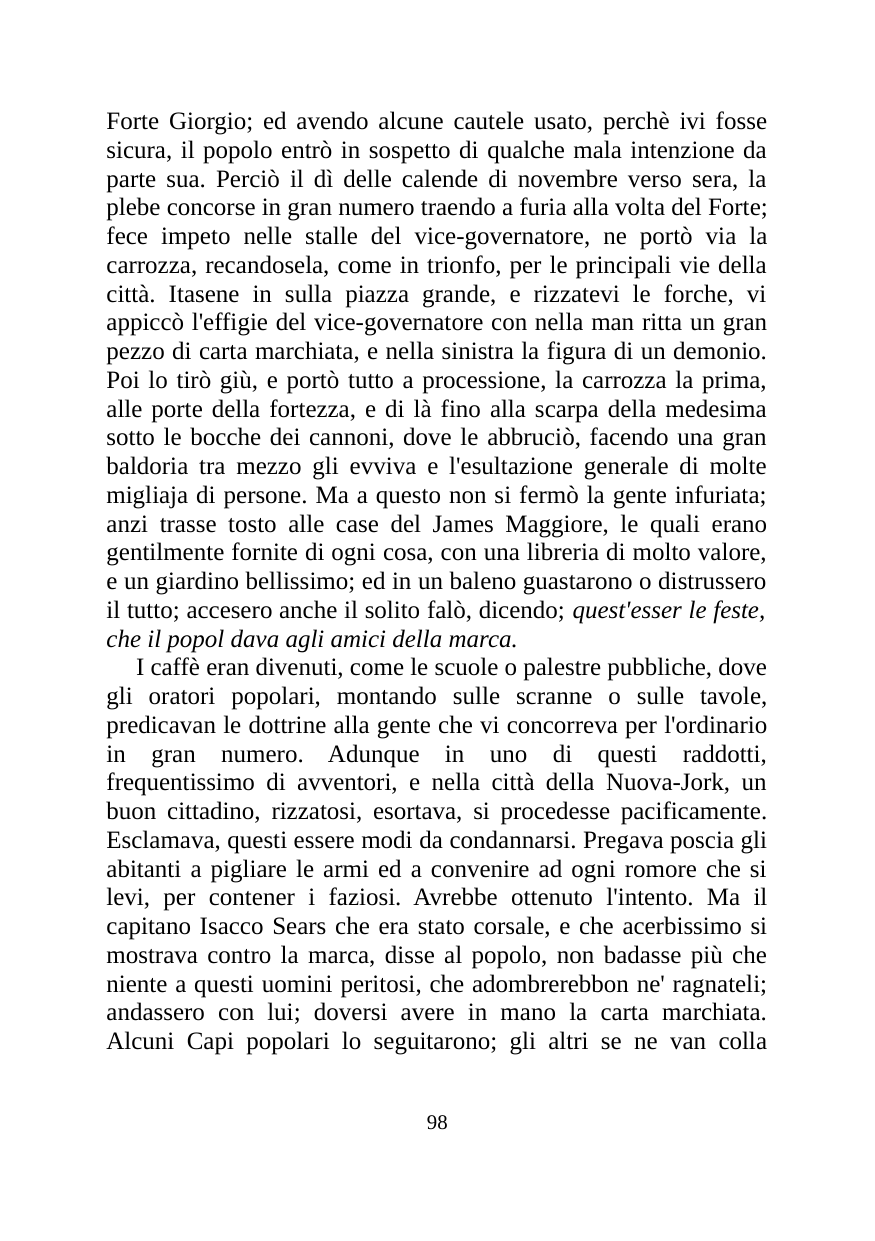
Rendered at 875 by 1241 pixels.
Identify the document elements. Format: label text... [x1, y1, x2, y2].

text I caffè eran divenuti, come le scuole o palestre pubbliche, dove gli oratori popolari, montando sulle scranne o sulle tavole, predicavan le dottrine alla gente che vi concorreva per l'ordinario in gran numero. Adunque in uno di questi raddotti, frequentissimo di avventori, e nella città della Nuova-Jork, un buon cittadino, rizzatosi, esortava, si procedesse pacificamente. Esclamava, questi essere modi da condannarsi. Pregava poscia gli abitanti a pigliare le armi ed a convenire ad ogni romore che si levi, per contener i faziosi. Avrebbe ottenuto l'intento. Ma il capitano Isacco Sears che era stato corsale, e che acerbissimo si mostrava contro la marca, disse al popolo, non badasse più che niente a questi uomini peritosi, che adombrerebbon ne' ragnateli; andassero con lui; doversi avere in mano la carta marchiata. Alcuni Capi popolari lo seguitarono; gli altri se ne van colla [106, 652, 768, 1055]
text Forte Giorgio; ed avendo alcune cautele usato, perchè ivi fosse sicura, il popolo entrò in sospetto di qualche mala intenzione da parte sua. Perciò il dì delle calende di novembre verso sera, la plebe concorse in gran numero traendo a furia alla volta del Forte; fece impeto nelle stalle del vice-governatore, ne portò via la carrozza, recandosela, come in trionfo, per le principali vie della città. Itasene in sulla piazza grande, e rizzatevi le forche, vi appiccò l'effigie del vice-governatore con nella man ritta un gran pezzo di carta marchiata, e nella sinistra la figura di un demonio. Poi lo tirò giù, e portò tutto a processione, la carrozza la prima, alle porte della fortezza, e di là fino alla scarpa della medesima sotto le bocche dei cannoni, dove le abbruciò, facendo una gran baldoria tra mezzo gli evviva e l'esultazione generale di molte migliaja di persone. Ma a questo non si fermò la gente infuriata; anzi trasse tosto alle case del James Maggiore, le quali erano gentilmente fornite di ogni cosa, con una libreria di molto valore, e un giardino bellissimo; ed in un baleno guastarono o distrussero il tutto; accesero anche il solito falò, dicendo; quest'esser le feste, che il popol dava agli amici della marca. [106, 106, 768, 652]
